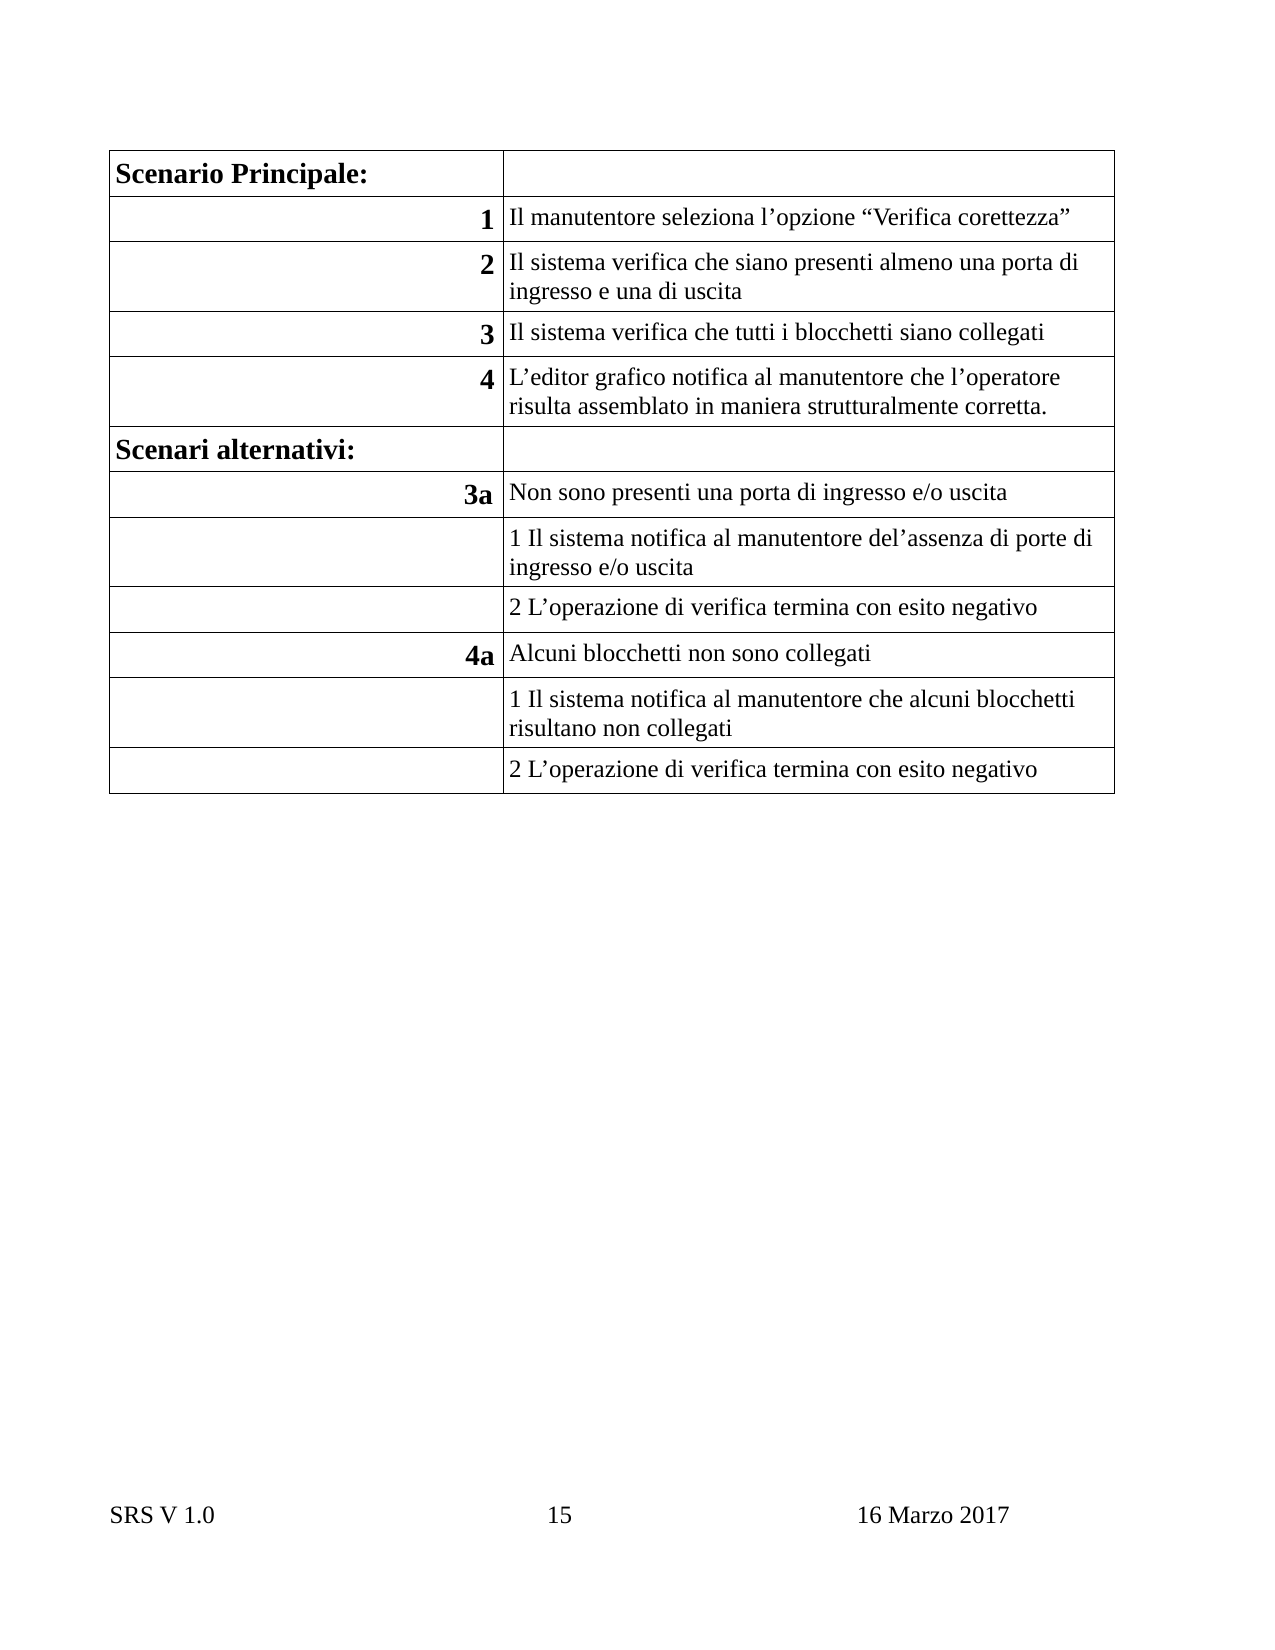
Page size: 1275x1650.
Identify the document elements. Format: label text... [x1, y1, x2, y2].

table_cell 1 [110, 197, 503, 241]
table_cell 4 [110, 357, 503, 426]
table_cell [110, 678, 503, 747]
table_cell Il manutentore seleziona l’opzione “Verifica corettezza” [504, 197, 1114, 241]
table_cell L’editor grafico notifica al manutentore che l’operatore risulta assemblato in maniera strutturalmente corretta. [504, 357, 1114, 426]
table_cell [504, 151, 1114, 196]
table_cell 3a [110, 472, 503, 517]
table_cell 2 L’operazione di verifica termina con esito negativo [504, 587, 1114, 632]
table_cell [504, 427, 1114, 471]
table_cell 1 Il sistema notifica al manutentore del’assenza di porte di ingresso e/o uscita [504, 518, 1114, 586]
table_cell [110, 748, 503, 793]
table_cell 2 [110, 242, 503, 311]
table_cell [110, 518, 503, 586]
table_cell 4a [110, 633, 503, 677]
table_cell Non sono presenti una porta di ingresso e/o uscita [504, 472, 1114, 517]
table_cell 1 Il sistema notifica al manutentore che alcuni blocchetti risultano non collegati [504, 678, 1114, 747]
table_cell Scenari alternativi: [110, 427, 503, 471]
table_cell [110, 587, 503, 632]
table_cell Alcuni blocchetti non sono collegati [504, 633, 1114, 677]
table_cell Il sistema verifica che tutti i blocchetti siano collegati [504, 312, 1114, 356]
table_cell 3 [110, 312, 503, 356]
table_cell Scenario Principale: [110, 151, 503, 196]
table_cell Il sistema verifica che siano presenti almeno una porta di ingresso e una di uscita [504, 242, 1114, 311]
table_cell 2 L’operazione di verifica termina con esito negativo [504, 748, 1114, 793]
